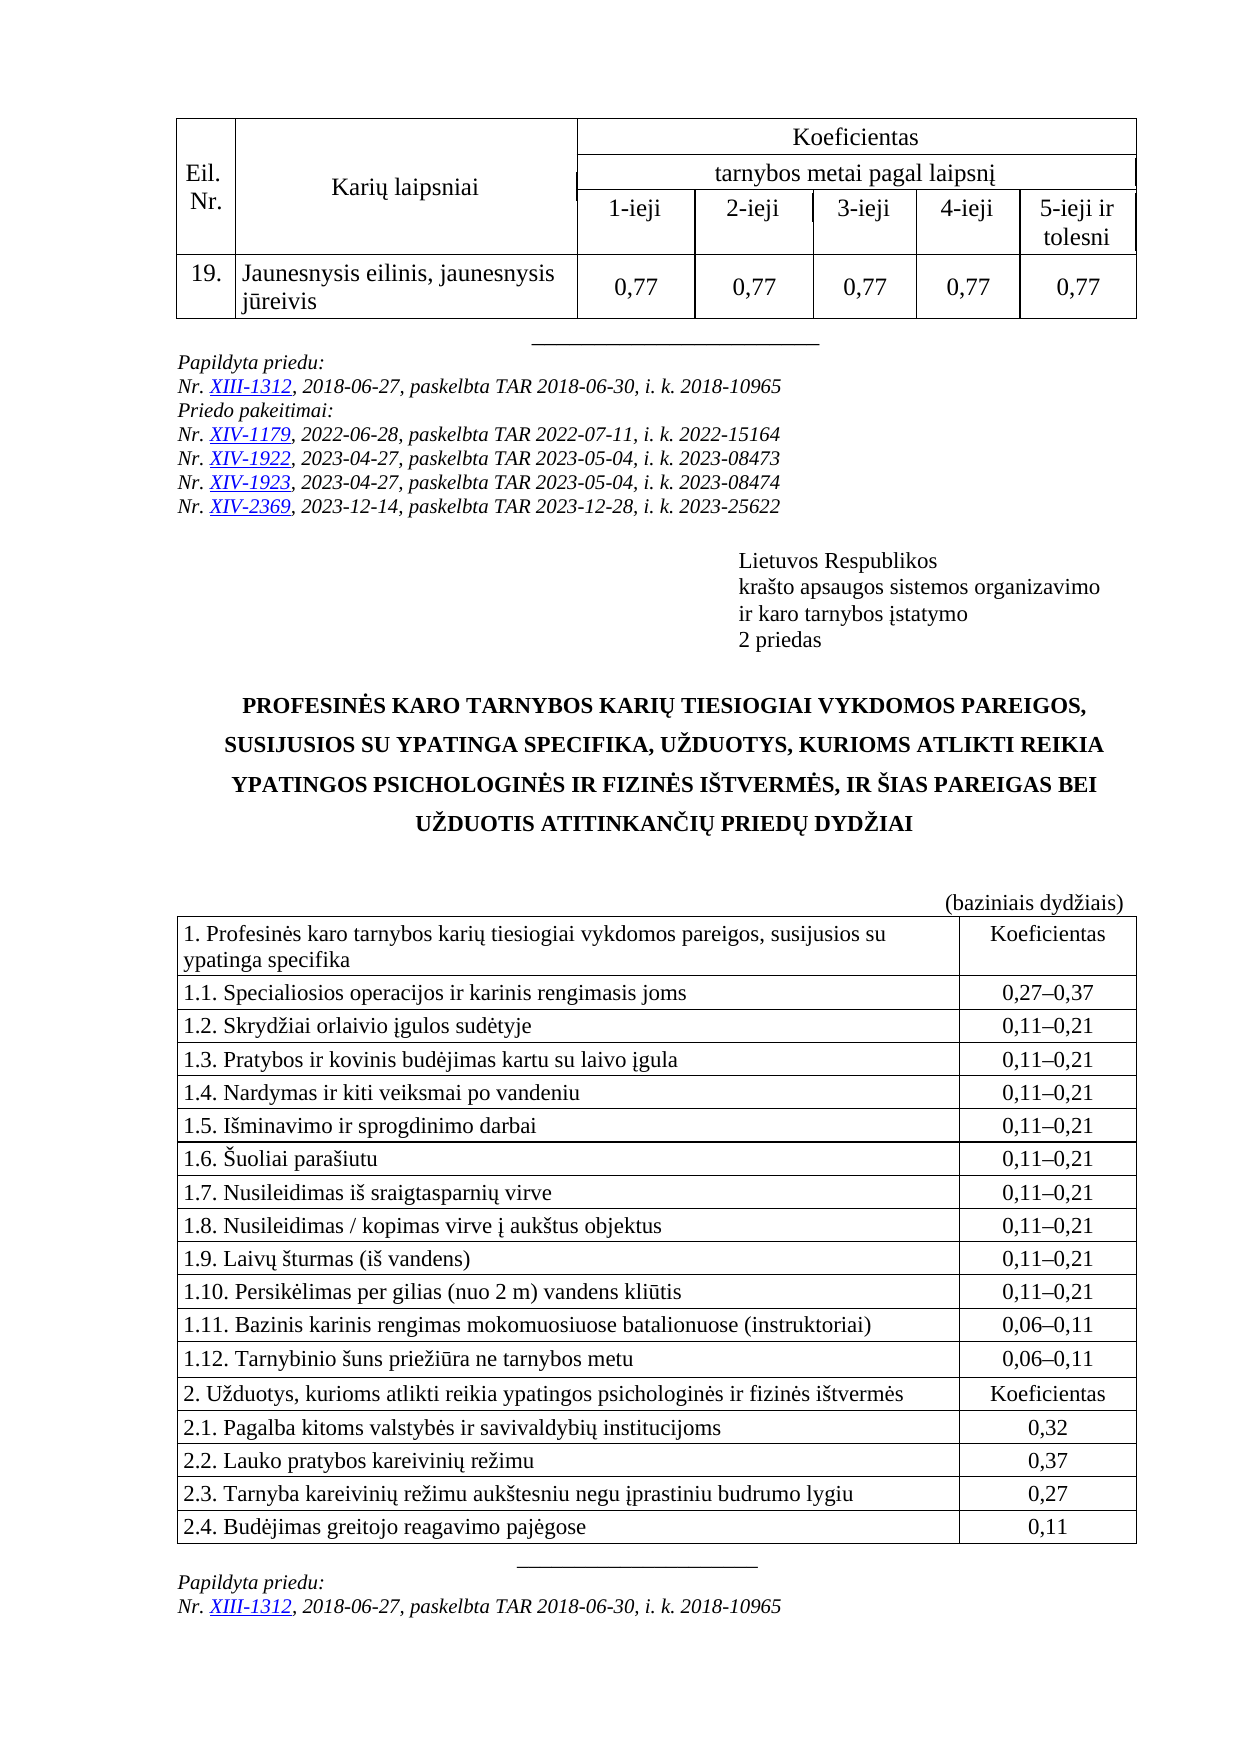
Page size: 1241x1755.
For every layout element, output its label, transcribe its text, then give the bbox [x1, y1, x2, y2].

table_header Koeficientas [960, 917, 1136, 975]
table_cell 4-ieji [917, 190, 1019, 254]
table_header Karių laipsniai [236, 119, 577, 254]
text _______________________ [177, 319, 1152, 348]
text Nr. XIV-1922, 2023-04-27, paskelbta TAR 2023-05-04, i. k. 2023-08473 [177, 446, 1152, 470]
table_cell 2.3. Tarnyba kareivinių režimu aukštesniu negu įprastiniu budrumo lygiu [178, 1477, 959, 1509]
table_cell 1.8. Nusileidimas / kopimas virve į aukštus objektus [178, 1209, 959, 1241]
table_cell 3-ieji [814, 190, 916, 254]
table_cell 0,11 [960, 1511, 1136, 1543]
table_cell tarnybos metai pagal laipsnį [578, 155, 1136, 189]
table_cell 0,11–0,21 [960, 1010, 1136, 1042]
table_cell 0,27–0,37 [960, 976, 1136, 1008]
text PROFESINĖS KARO TARNYBOS KARIŲ TIESIOGIAI VYKDOMOS PAREIGOS, SUSIJUSIOS SU YPATINGA SPECIFIKA, UŽDUOTYS, KURIOMS ATLIKTI REIKIA YPATINGOS PSICHOLOGINĖS IR FIZINĖS IŠTVERMĖS, IR ŠIAS PAREIGAS BEI UŽDUOTIS ATITINKANČIŲ PRIEDŲ DYDŽIAI [177, 692, 1152, 837]
text Nr. XIII-1312, 2018-06-27, paskelbta TAR 2018-06-30, i. k. 2018-10965 [177, 374, 1152, 398]
text (baziniais dydžiais) [177, 889, 1152, 916]
text Papildyta priedu: [177, 1570, 1152, 1594]
table_cell 1.4. Nardymas ir kiti veiksmai po vandeniu [178, 1076, 959, 1108]
table_cell 2.2. Lauko pratybos kareivinių režimu [178, 1444, 959, 1476]
table_header Koeficientas [578, 119, 1136, 154]
table_cell 1.2. Skrydžiai orlaivio įgulos sudėtyje [178, 1010, 959, 1042]
table_cell 0,77 [814, 255, 916, 318]
table_cell 1.1. Specialiosios operacijos ir karinis rengimasis joms [178, 976, 959, 1008]
table_cell 1.6. Šuoliai parašiutu [178, 1143, 959, 1175]
table_cell 1.11. Bazinis karinis rengimas mokomuosiuose batalionuose (instruktoriai) [178, 1309, 959, 1341]
table_cell 0,37 [960, 1444, 1136, 1476]
text Nr. XIII-1312, 2018-06-27, paskelbta TAR 2018-06-30, i. k. 2018-10965 [177, 1594, 1152, 1618]
table_cell 19. [177, 255, 235, 318]
text _____________________ [177, 1544, 1152, 1570]
table_cell 0,06–0,11 [960, 1309, 1136, 1341]
table_cell 1.3. Pratybos ir kovinis budėjimas kartu su laivo įgula [178, 1043, 959, 1075]
table_cell 1-ieji [578, 190, 694, 254]
table_header Eil. Nr. [177, 119, 235, 254]
table_cell 0,77 [1021, 255, 1136, 318]
table_cell 0,11–0,21 [960, 1209, 1136, 1241]
table_cell 1.9. Laivų šturmas (iš vandens) [178, 1242, 959, 1274]
table_cell 0,11–0,21 [960, 1109, 1136, 1141]
table_cell 2.1. Pagalba kitoms valstybės ir savivaldybių institucijoms [178, 1411, 959, 1443]
table_header 1. Profesinės karo tarnybos karių tiesiogiai vykdomos pareigos, susijusios su ypatinga specifika [178, 917, 959, 975]
table_cell 5-ieji ir tolesni [1021, 190, 1136, 254]
table_cell 1.5. Išminavimo ir sprogdinimo darbai [178, 1109, 959, 1141]
text Papildyta priedu: [177, 350, 1152, 374]
text krašto apsaugos sistemos organizavimo [177, 573, 1152, 600]
table_cell 0,11–0,21 [960, 1043, 1136, 1075]
table_cell 0,11–0,21 [960, 1076, 1136, 1108]
text ir karo tarnybos įstatymo [177, 600, 1152, 626]
text Priedo pakeitimai: [177, 398, 1152, 422]
table_cell 0,32 [960, 1411, 1136, 1443]
table_cell 0,77 [696, 255, 813, 318]
table_cell 0,11–0,21 [960, 1143, 1136, 1175]
text Lietuvos Respublikos [177, 547, 1152, 573]
table_cell 2.4. Budėjimas greitojo reagavimo pajėgose [178, 1511, 959, 1543]
table_cell 1.12. Tarnybinio šuns priežiūra ne tarnybos metu [178, 1342, 959, 1377]
table_cell 0,27 [960, 1477, 1136, 1509]
text Nr. XIV-2369, 2023-12-14, paskelbta TAR 2023-12-28, i. k. 2023-25622 [177, 494, 1152, 518]
text Nr. XIV-1923, 2023-04-27, paskelbta TAR 2023-05-04, i. k. 2023-08474 [177, 470, 1152, 494]
table_cell 1.7. Nusileidimas iš sraigtasparnių virve [178, 1176, 959, 1208]
table_cell 0,77 [578, 255, 694, 318]
table_cell 2-ieji [696, 190, 813, 254]
table_cell 0,11–0,21 [960, 1176, 1136, 1208]
table_cell Jaunesnysis eilinis, jaunesnysis jūreivis [236, 255, 577, 318]
text Nr. XIV-1179, 2022-06-28, paskelbta TAR 2022-07-11, i. k. 2022-15164 [177, 422, 1152, 446]
table_cell 0,77 [917, 255, 1019, 318]
table_cell 2. Užduotys, kurioms atlikti reikia ypatingos psichologinės ir fizinės ištvermės [178, 1378, 959, 1410]
table_cell 0,11–0,21 [960, 1242, 1136, 1274]
table_cell 1.10. Persikėlimas per gilias (nuo 2 m) vandens kliūtis [178, 1275, 959, 1308]
table_cell 0,06–0,11 [960, 1342, 1136, 1377]
text 2 priedas [177, 626, 1152, 652]
table_cell 0,11–0,21 [960, 1275, 1136, 1308]
table_cell Koeficientas [960, 1378, 1136, 1410]
